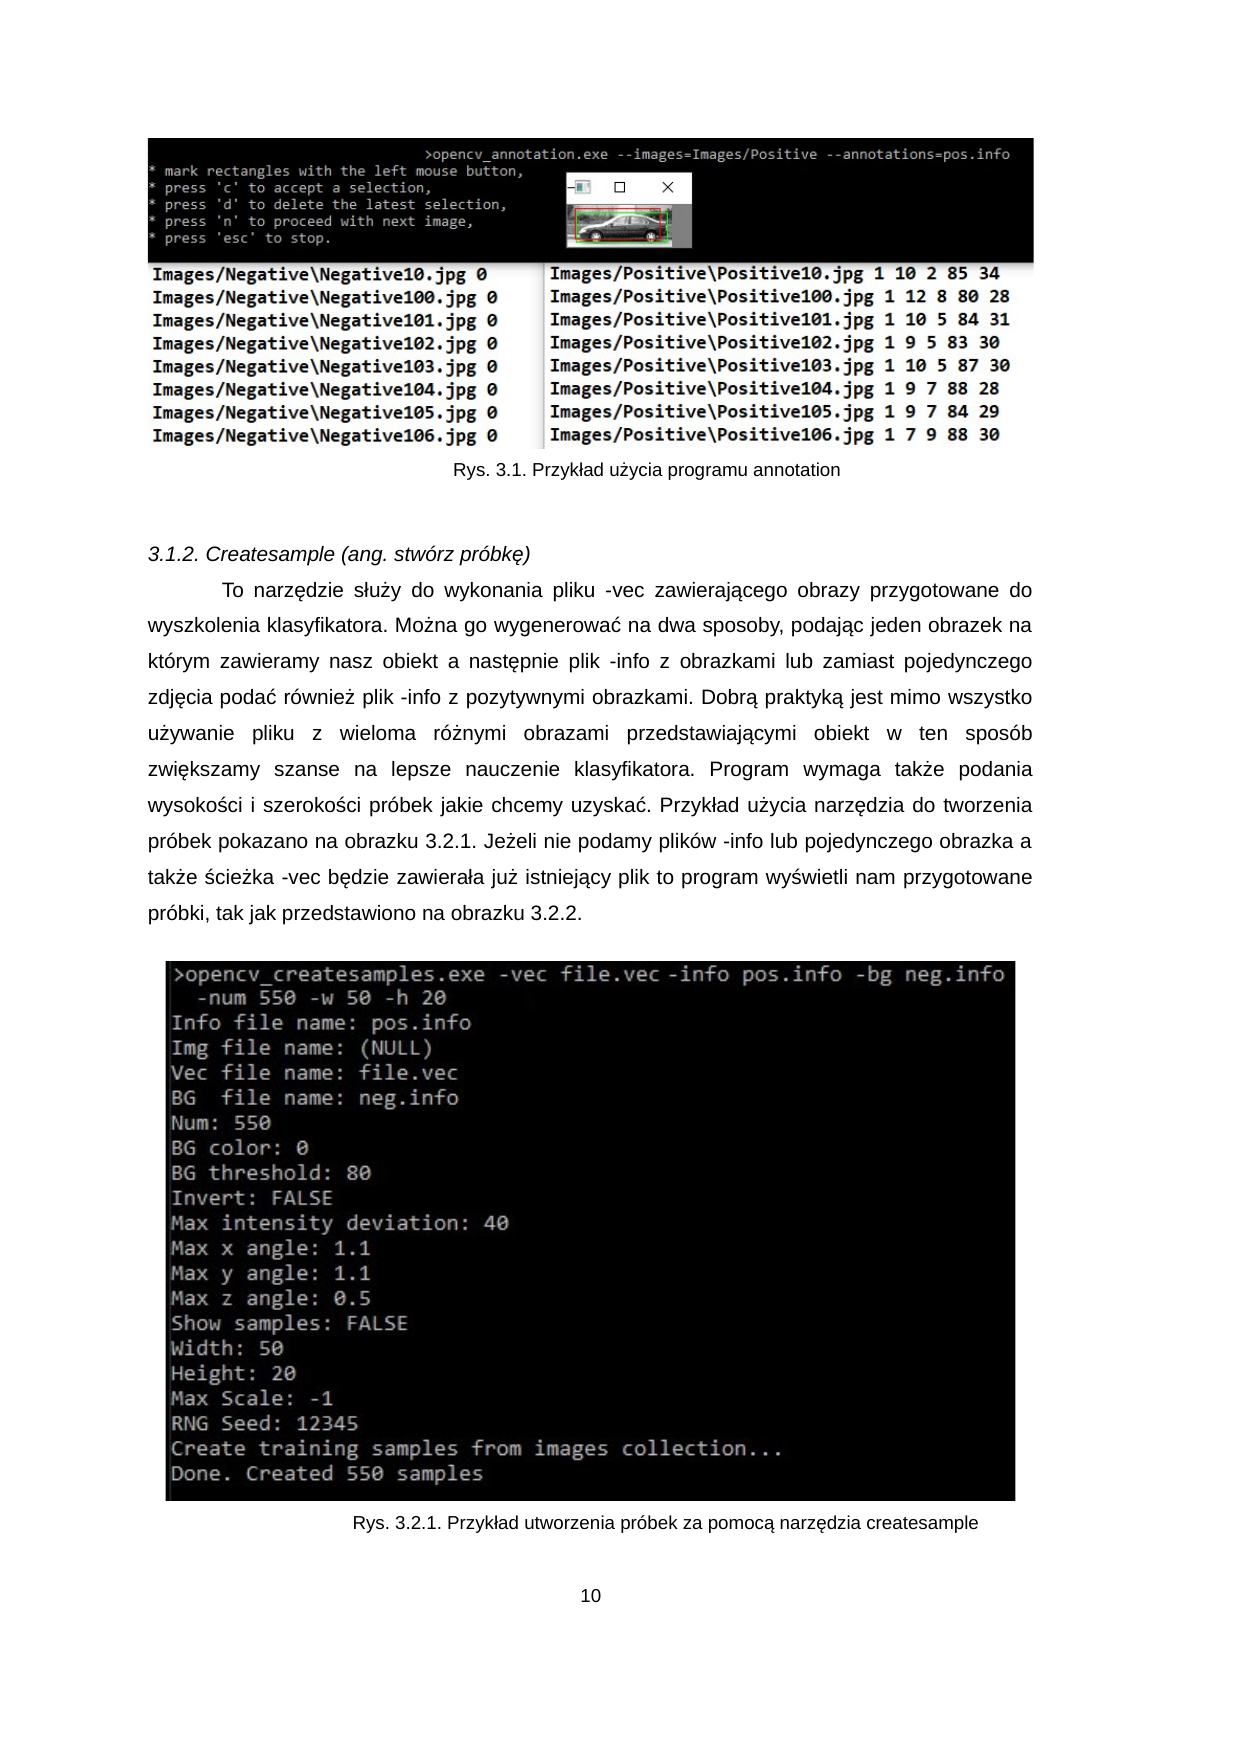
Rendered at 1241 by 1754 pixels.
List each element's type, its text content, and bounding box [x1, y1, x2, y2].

list Rys. 3.2.1. Przykład utworzenia próbek za pomocą narzędzia createsample [260, 962, 1033, 1533]
picture [165, 961, 1016, 1501]
text 3.1.2. Createsample (ang. stwórz próbkę) [148, 541, 1033, 565]
text To narzędzie służy do wykonania pliku -vec zawierającego obrazy przygotowane do wyszkolenia klasyfikatora. Można go wygenerować na dwa sposoby, podając jeden obrazek na którym zawieramy nasz obiekt a następnie plik -info z obrazkami lub zamiast pojedynczego zdjęcia podać również plik -info z pozytywnymi obrazkami. Dobrą praktyką jest mimo wszystko używanie pliku z wieloma różnymi obrazami przedstawiającymi obiekt w ten sposób zwiększamy szanse na lepsze nauczenie klasyfikatora. Program wymaga także podania wysokości i szerokości próbek jakie chcemy uzyskać. Przykład użycia narzędzia do tworzenia próbek pokazano na obrazku 3.2.1. Jeżeli nie podamy plików -info lub pojedynczego obrazka a także ścieżka -vec będzie zawierała już istniejący plik to program wyświetli nam przygotowane próbki, tak jak przedstawiono na obrazku 3.2.2. [148, 577, 1033, 925]
list Rys. 3.1. Przykład użycia programu annotation [223, 449, 1033, 481]
picture [147, 138, 1034, 449]
